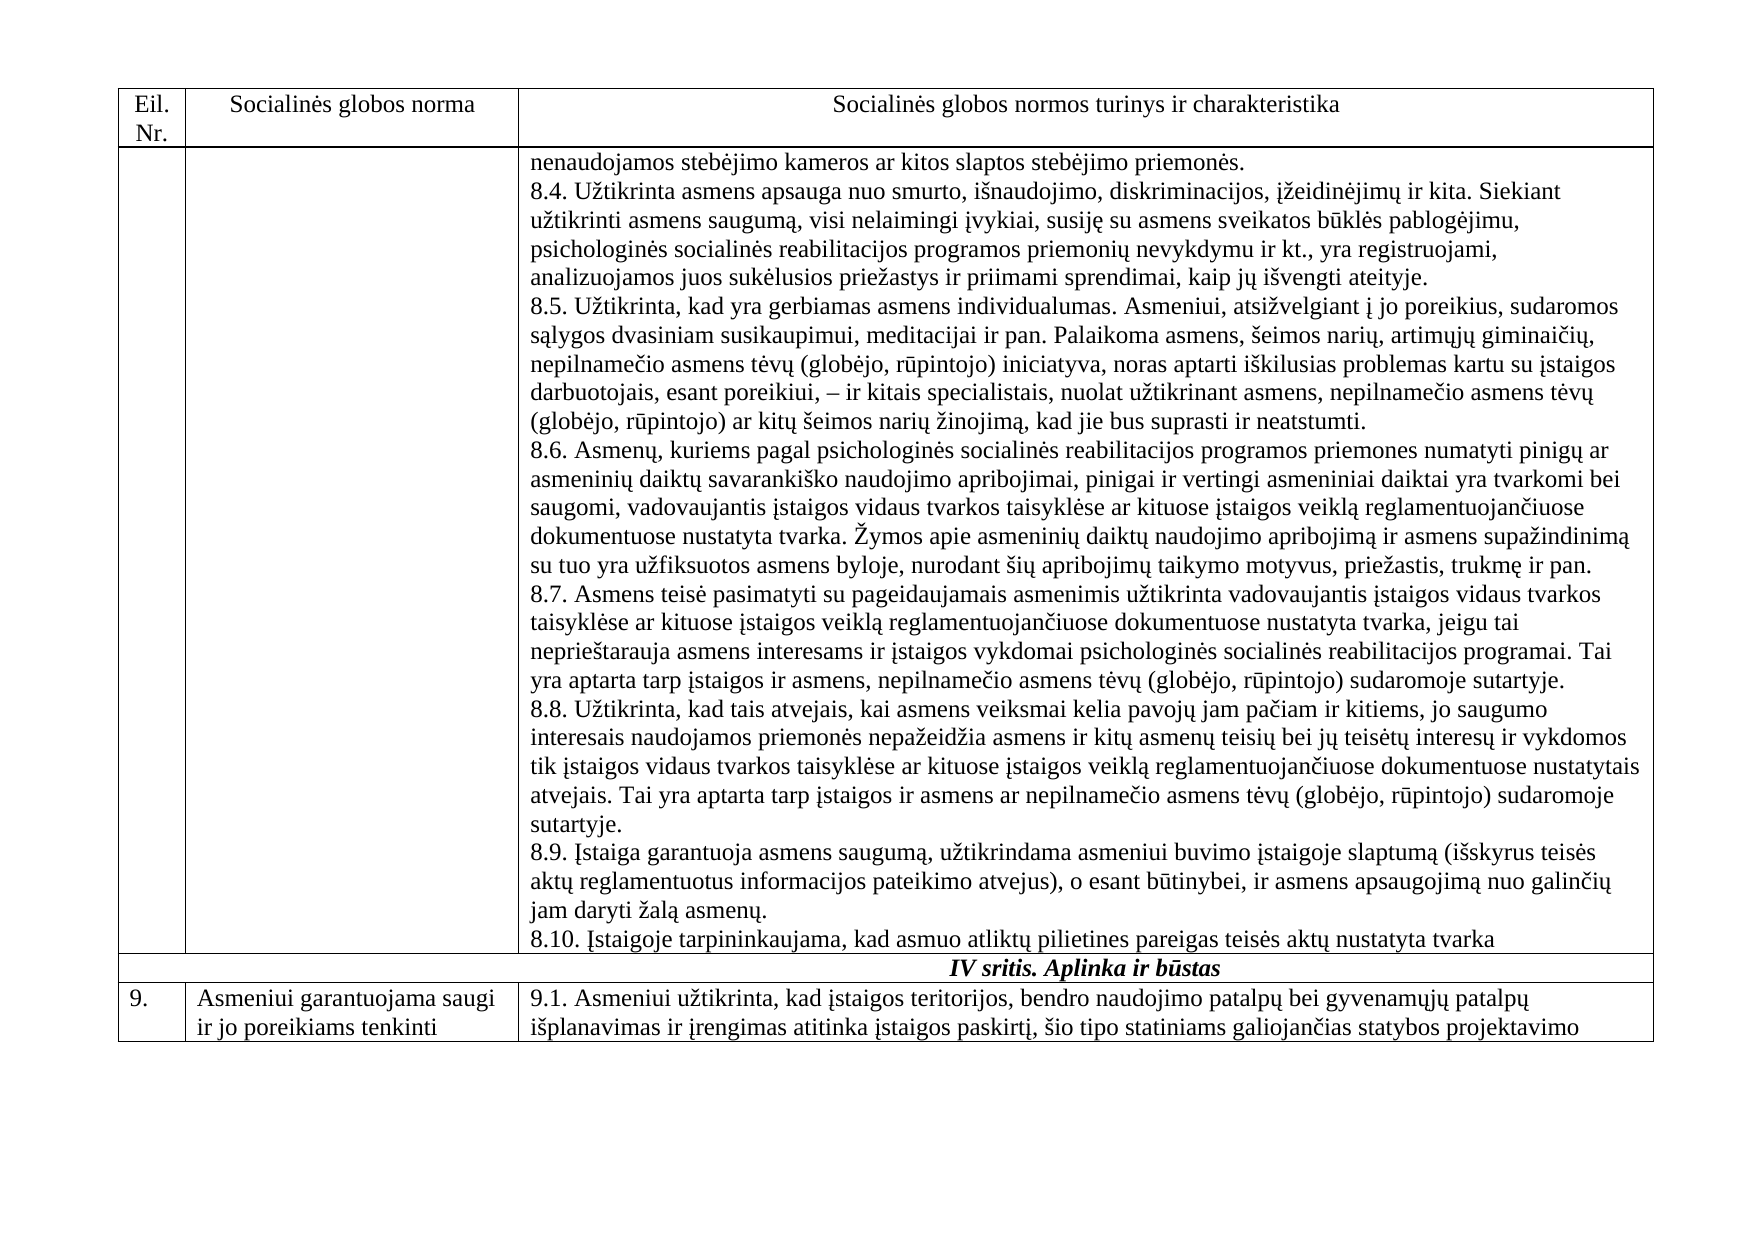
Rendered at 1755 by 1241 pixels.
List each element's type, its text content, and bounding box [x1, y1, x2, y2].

table_cell 9. [119, 983, 185, 1041]
table_header Socialinės globos norma [186, 89, 518, 146]
table_cell [119, 954, 185, 982]
table_header Eil. Nr. [119, 89, 185, 146]
table_header Socialinės globos normos turinys ir charakteristika [519, 89, 1653, 146]
table_cell [186, 148, 518, 952]
table_cell nenaudojamos stebėjimo kameros ar kitos slaptos stebėjimo priemonės. 8.4. Užtikrinta asmens apsauga nuo smurto, išnaudojimo, diskriminacijos, įžeidinėjimų ir kita. Siekiant užtikrinti asmens saugumą, visi nelaimingi įvykiai, susiję su asmens sveikatos būklės pablogėjimu, psichologinės socialinės reabilitacijos programos priemonių nevykdymu ir kt., yra registruojami, analizuojamos juos sukėlusios priežastys ir priimami sprendimai, kaip jų išvengti ateityje. 8.5. Užtikrinta, kad yra gerbiamas asmens individualumas. Asmeniui, atsižvelgiant į jo poreikius, sudaromos sąlygos dvasiniam susikaupimui, meditacijai ir pan. Palaikoma asmens, šeimos narių, artimųjų giminaičių, nepilnamečio asmens tėvų (globėjo, rūpintojo) iniciatyva, noras aptarti iškilusias problemas kartu su įstaigos darbuotojais, esant poreikiui, – ir kitais specialistais, nuolat užtikrinant asmens, nepilnamečio asmens tėvų (globėjo, rūpintojo) ar kitų šeimos narių žinojimą, kad jie bus suprasti ir neatstumti. 8.6. Asmenų, kuriems pagal psichologinės socialinės reabilitacijos programos priemones numatyti pinigų ar asmeninių daiktų savarankiško naudojimo apribojimai, pinigai ir vertingi asmeniniai daiktai yra tvarkomi bei saugomi, vadovaujantis įstaigos vidaus tvarkos taisyklėse ar kituose įstaigos veiklą reglamentuojančiuose dokumentuose nustatyta tvarka. Žymos apie asmeninių daiktų naudojimo apribojimą ir asmens supažindinimą su tuo yra užfiksuotos asmens byloje, nurodant šių apribojimų taikymo motyvus, priežastis, trukmę ir pan. 8.7. Asmens teisė pasimatyti su pageidaujamais asmenimis užtikrinta vadovaujantis įstaigos vidaus tvarkos taisyklėse ar kituose įstaigos veiklą reglamentuojančiuose dokumentuose nustatyta tvarka, jeigu tai neprieštarauja asmens interesams ir įstaigos vykdomai psichologinės socialinės reabilitacijos programai. Tai yra aptarta tarp įstaigos ir asmens, nepilnamečio asmens tėvų (globėjo, rūpintojo) sudaromoje sutartyje. 8.8. Užtikrinta, kad tais atvejais, kai asmens veiksmai kelia pavojų jam pačiam ir kitiems, jo saugumo interesais naudojamos priemonės nepažeidžia asmens ir kitų asmenų teisių bei jų teisėtų interesų ir vykdomos tik įstaigos vidaus tvarkos taisyklėse ar kituose įstaigos veiklą reglamentuojančiuose dokumentuose nustatytais atvejais. Tai yra aptarta tarp įstaigos ir asmens ar nepilnamečio asmens tėvų (globėjo, rūpintojo) sudaromoje sutartyje. 8.9. Įstaiga garantuoja asmens saugumą, užtikrindama asmeniui buvimo įstaigoje slaptumą (išskyrus teisės aktų reglamentuotus informacijos pateikimo atvejus), o esant būtinybei, ir asmens apsaugojimą nuo galinčių jam daryti žalą asmenų. 8.10. Įstaigoje tarpininkaujama, kad asmuo atliktų pilietines pareigas teisės aktų nustatyta tvarka [519, 148, 1653, 952]
table_cell [185, 954, 519, 982]
table_cell [119, 148, 185, 952]
table_cell IV sritis. Aplinka ir būstas [519, 954, 1653, 982]
table_cell 9.1. Asmeniui užtikrinta, kad įstaigos teritorijos, bendro naudojimo patalpų bei gyvenamųjų patalpų išplanavimas ir įrengimas atitinka įstaigos paskirtį, šio tipo statiniams galiojančias statybos projektavimo [519, 983, 1653, 1041]
table_cell Asmeniui garantuojama saugi ir jo poreikiams tenkinti [186, 983, 518, 1041]
